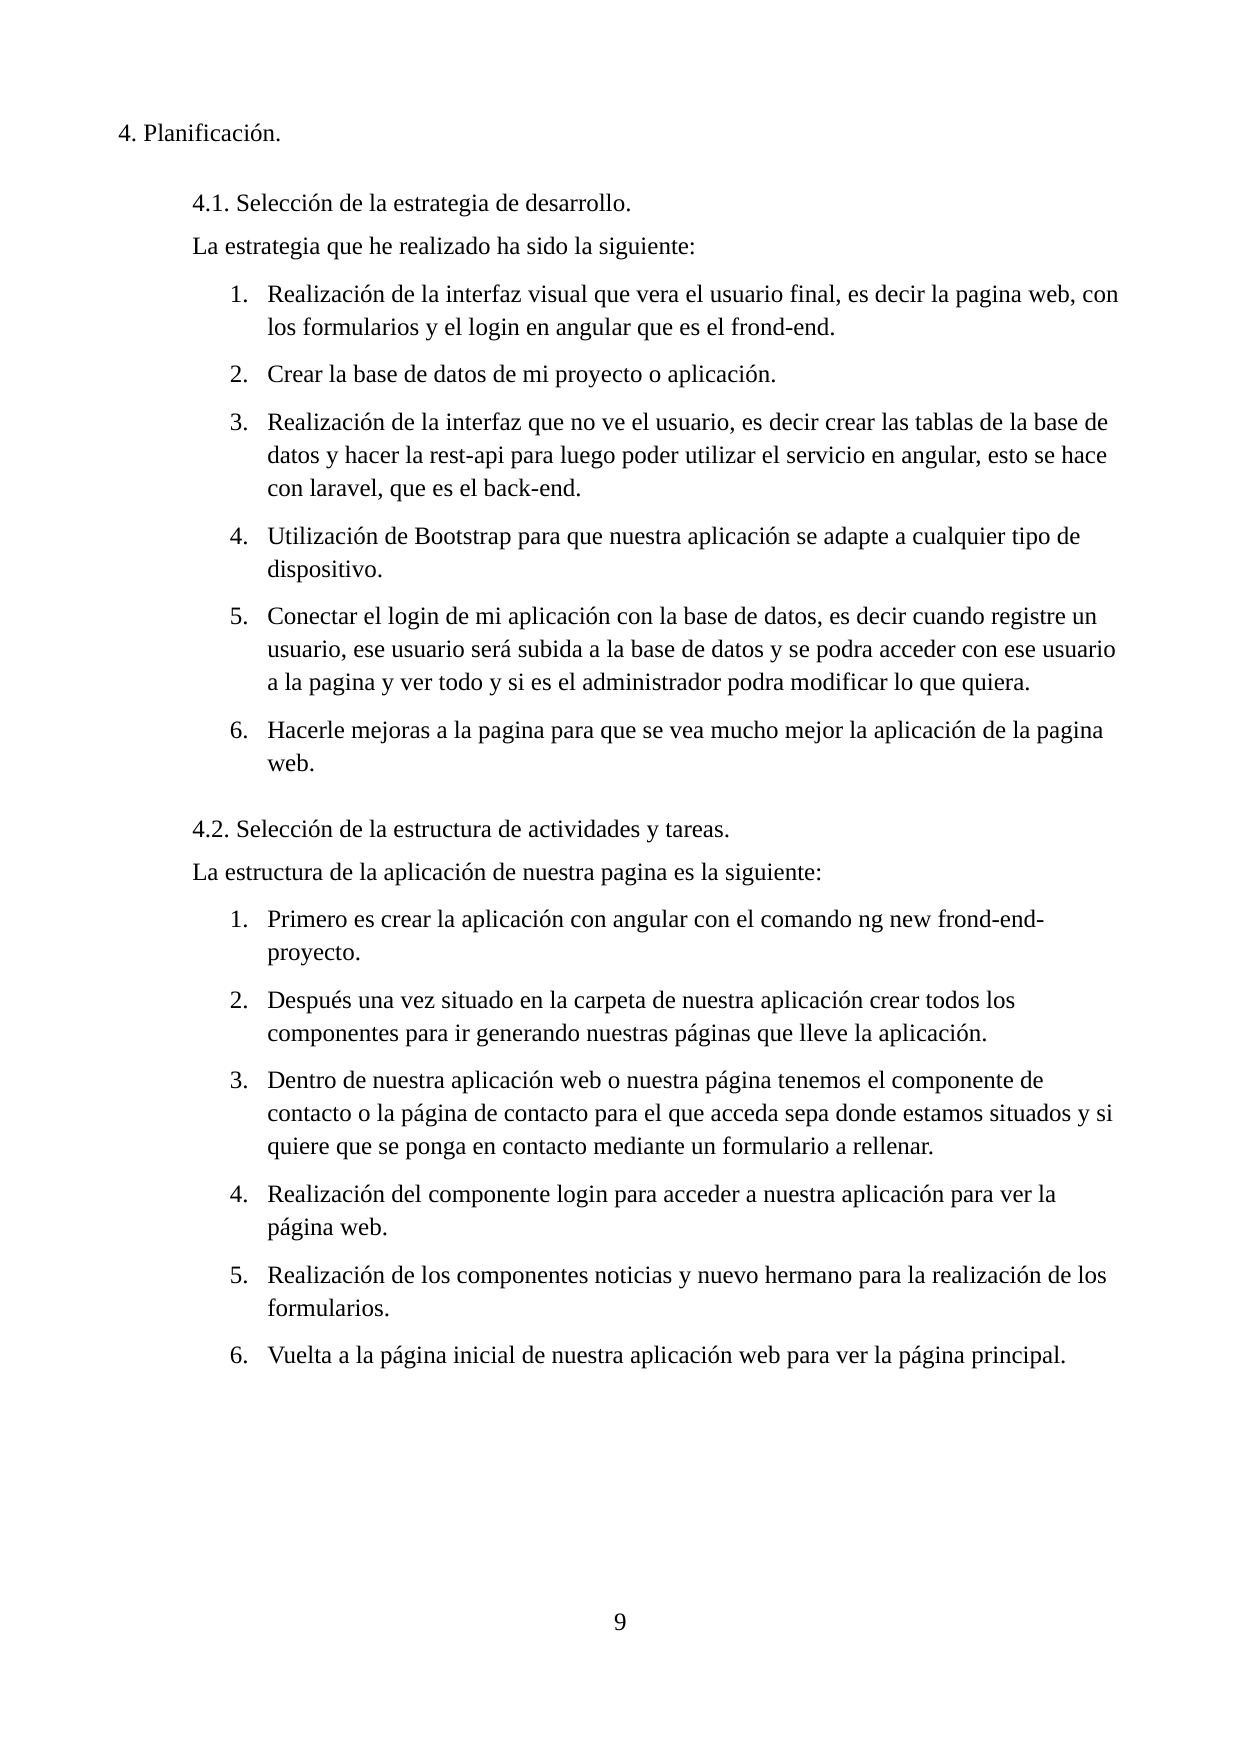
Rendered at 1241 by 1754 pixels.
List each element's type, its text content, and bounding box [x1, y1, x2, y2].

list Crear la base de datos de mi proyecto o aplicación. [229, 359, 1122, 388]
list Realización de la interfaz visual que vera el usuario final, es decir la pagina web, con los formularios y el login en angular que es el frond-end. [229, 279, 1122, 341]
list Primero es crear la aplicación con angular con el comando ng new frond-end-proyecto. [229, 904, 1122, 966]
list Vuelta a la página inicial de nuestra aplicación web para ver la página principal. [229, 1340, 1122, 1369]
text La estructura de la aplicación de nuestra pagina es la siguiente: [118, 857, 1122, 885]
list Realización de los componentes noticias y nuevo hermano para la realización de los formularios. [229, 1260, 1122, 1321]
list Realización del componente login para acceder a nuestra aplicación para ver la página web. [229, 1179, 1122, 1241]
subtitle 4.2. Selección de la estructura de actividades y tareas. [118, 810, 1122, 844]
list Realización de la interfaz que no ve el usuario, es decir crear las tablas de la base de datos y hacer la rest-api para luego poder utilizar el servicio en angular, esto se hace con laravel, que es el back-end. [229, 407, 1122, 502]
subtitle 4. Planificación. [118, 118, 1122, 147]
text La estrategia que he realizado ha sido la siguiente: [118, 231, 1122, 260]
list Dentro de nuestra aplicación web o nuestra página tenemos el componente de contacto o la página de contacto para el que acceda sepa donde estamos situados y si quiere que se ponga en contacto mediante un formulario a rellenar. [229, 1065, 1122, 1160]
subtitle 4.1. Selección de la estrategia de desarrollo. [118, 180, 1122, 219]
list Después una vez situado en la carpeta de nuestra aplicación crear todos los componentes para ir generando nuestras páginas que lleve la aplicación. [229, 985, 1122, 1047]
list Hacerle mejoras a la pagina para que se vea mucho mejor la aplicación de la pagina web. [229, 715, 1122, 777]
list Utilización de Bootstrap para que nuestra aplicación se adapte a cualquier tipo de dispositivo. [229, 521, 1122, 583]
list Conectar el login de mi aplicación con la base de datos, es decir cuando registre un usuario, ese usuario será subida a la base de datos y se podra acceder con ese usuario a la pagina y ver todo y si es el administrador podra modificar lo que quiera. [229, 601, 1122, 696]
